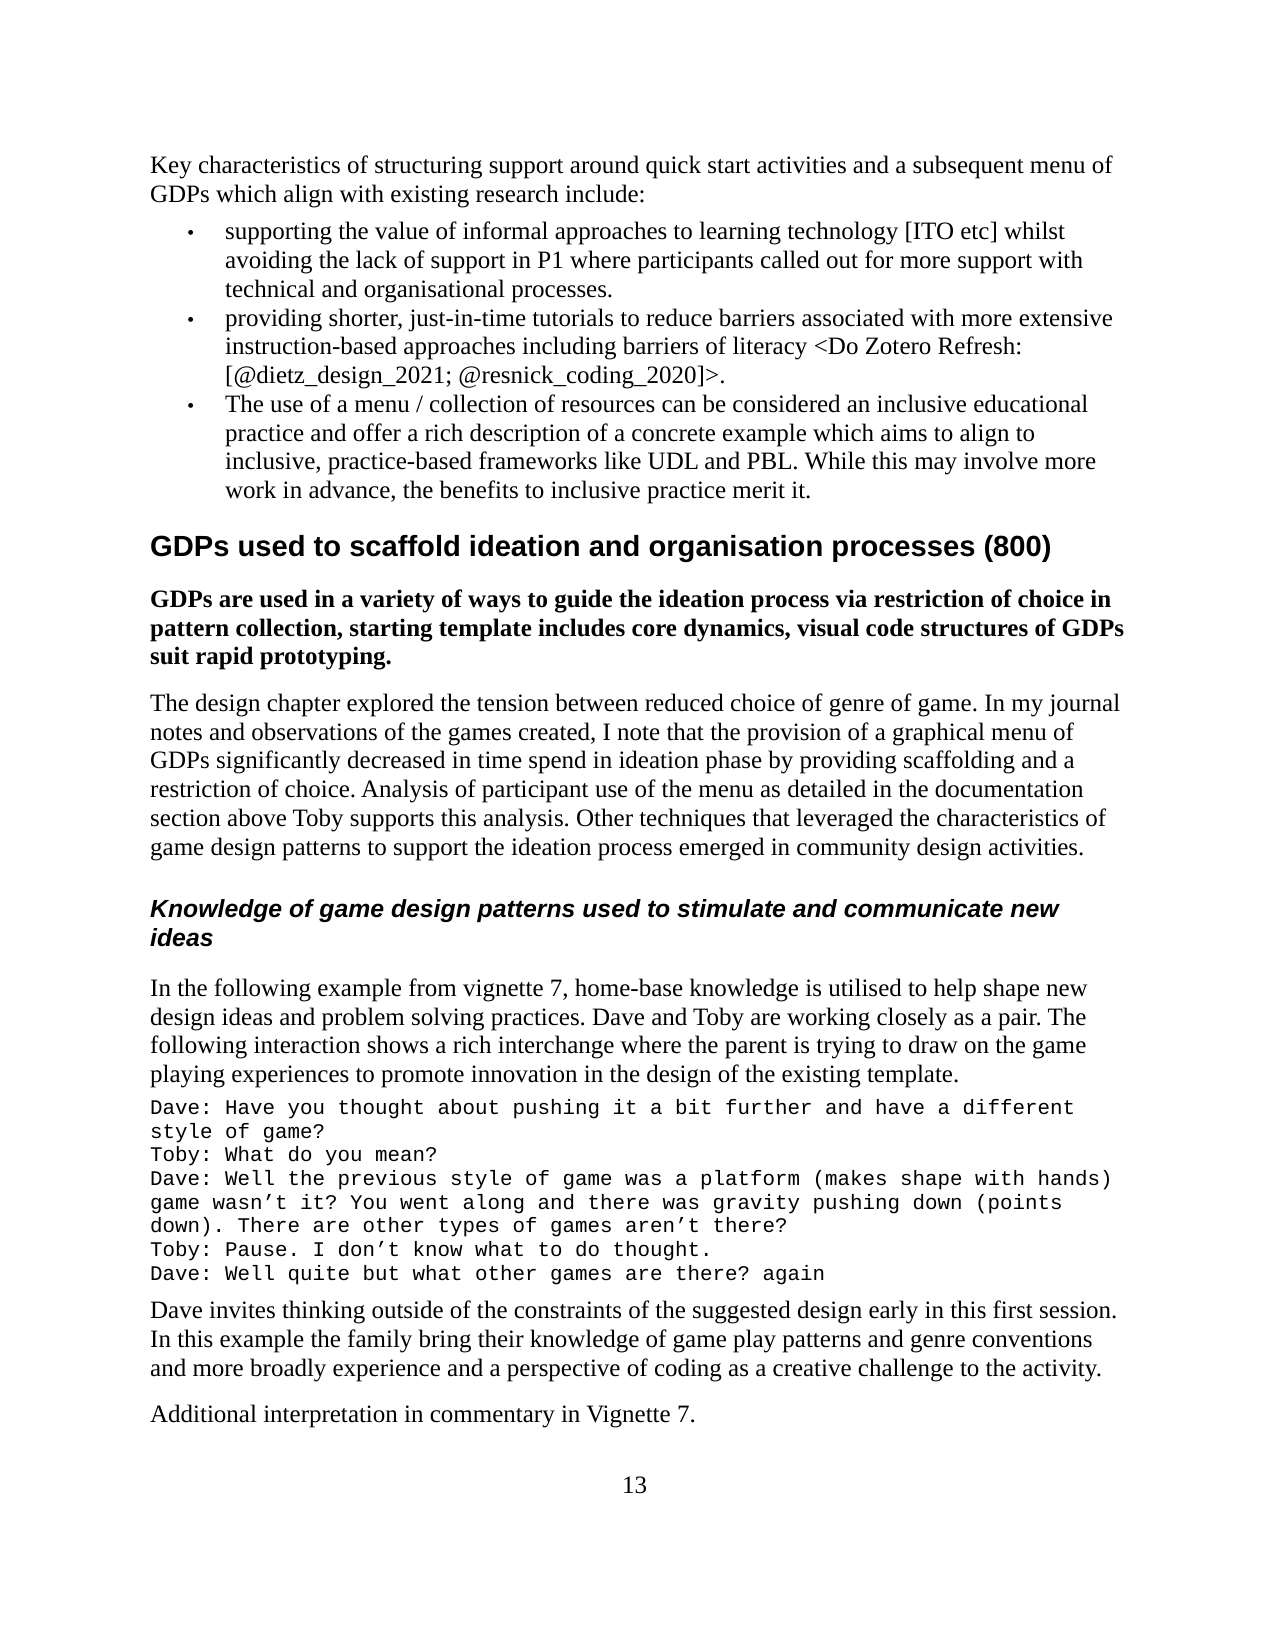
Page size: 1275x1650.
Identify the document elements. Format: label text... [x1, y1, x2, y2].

text Dave: Have you thought about pushing it a bit further and have a different style of game? [150, 1097, 1125, 1144]
text Dave: Well quite but what other games are there? again [150, 1263, 1125, 1286]
text The design chapter explored the tension between reduced choice of genre of game. In my journal notes and observations of the games created, I note that the provision of a graphical menu of GDPs significantly decreased in time spend in ideation phase by providing scaffolding and a restriction of choice. Analysis of participant use of the menu as detailed in the documentation section above Toby supports this analysis. Other techniques that leveraged the characteristics of game design patterns to support the ideation process emerged in community design activities. [150, 688, 1125, 861]
list supporting the value of informal approaches to learning technology [ITO etc] whilst avoiding the lack of support in P1 where participants called out for more support with technical and organisational processes. [187, 216, 1125, 303]
text Dave: Well the previous style of game was a platform (makes shape with hands) game wasn’t it? You went along and there was gravity pushing down (points down). There are other types of games aren’t there? [150, 1168, 1125, 1239]
text Dave invites thinking outside of the constraints of the suggested design early in this first session. In this example the family bring their knowledge of game play patterns and genre conventions and more broadly experience and a perspective of coding as a creative challenge to the activity. [150, 1295, 1125, 1381]
subtitle Knowledge of game design patterns used to stimulate and communicate new ideas [150, 894, 1125, 952]
text GDPs are used in a variety of ways to guide the ideation process via restriction of choice in pattern collection, starting template includes core dynamics, visual code structures of GDPs suit rapid prototyping. [150, 584, 1125, 670]
text Toby: What do you mean? [150, 1144, 1125, 1168]
text Key characteristics of structuring support around quick start activities and a subsequent menu of GDPs which align with existing research include: [150, 150, 1125, 207]
list The use of a menu / collection of resources can be considered an inclusive educational practice and offer a rich description of a concrete example which aims to align to inclusive, practice-based frameworks like UDL and PBL. While this may involve more work in advance, the benefits to inclusive practice merit it. [187, 389, 1125, 504]
list providing shorter, just-in-time tutorials to reduce barriers associated with more extensive instruction-based approaches including barriers of literacy <Do Zotero Refresh: [@dietz_design_2021; @resnick_coding_2020]>. [187, 303, 1125, 389]
subtitle GDPs used to scaffold ideation and organisation processes (800) [150, 529, 1125, 562]
text Additional interpretation in commentary in Vignette 7. [150, 1399, 1125, 1428]
text Toby: Pause. I don’t know what to do thought. [150, 1239, 1125, 1263]
text In the following example from vignette 7, home-base knowledge is utilised to help shape new design ideas and problem solving practices. Dave and Toby are working closely as a pair. The following interaction shows a rich interchange where the parent is trying to draw on the game playing experiences to promote innovation in the design of the existing template. [150, 973, 1125, 1088]
